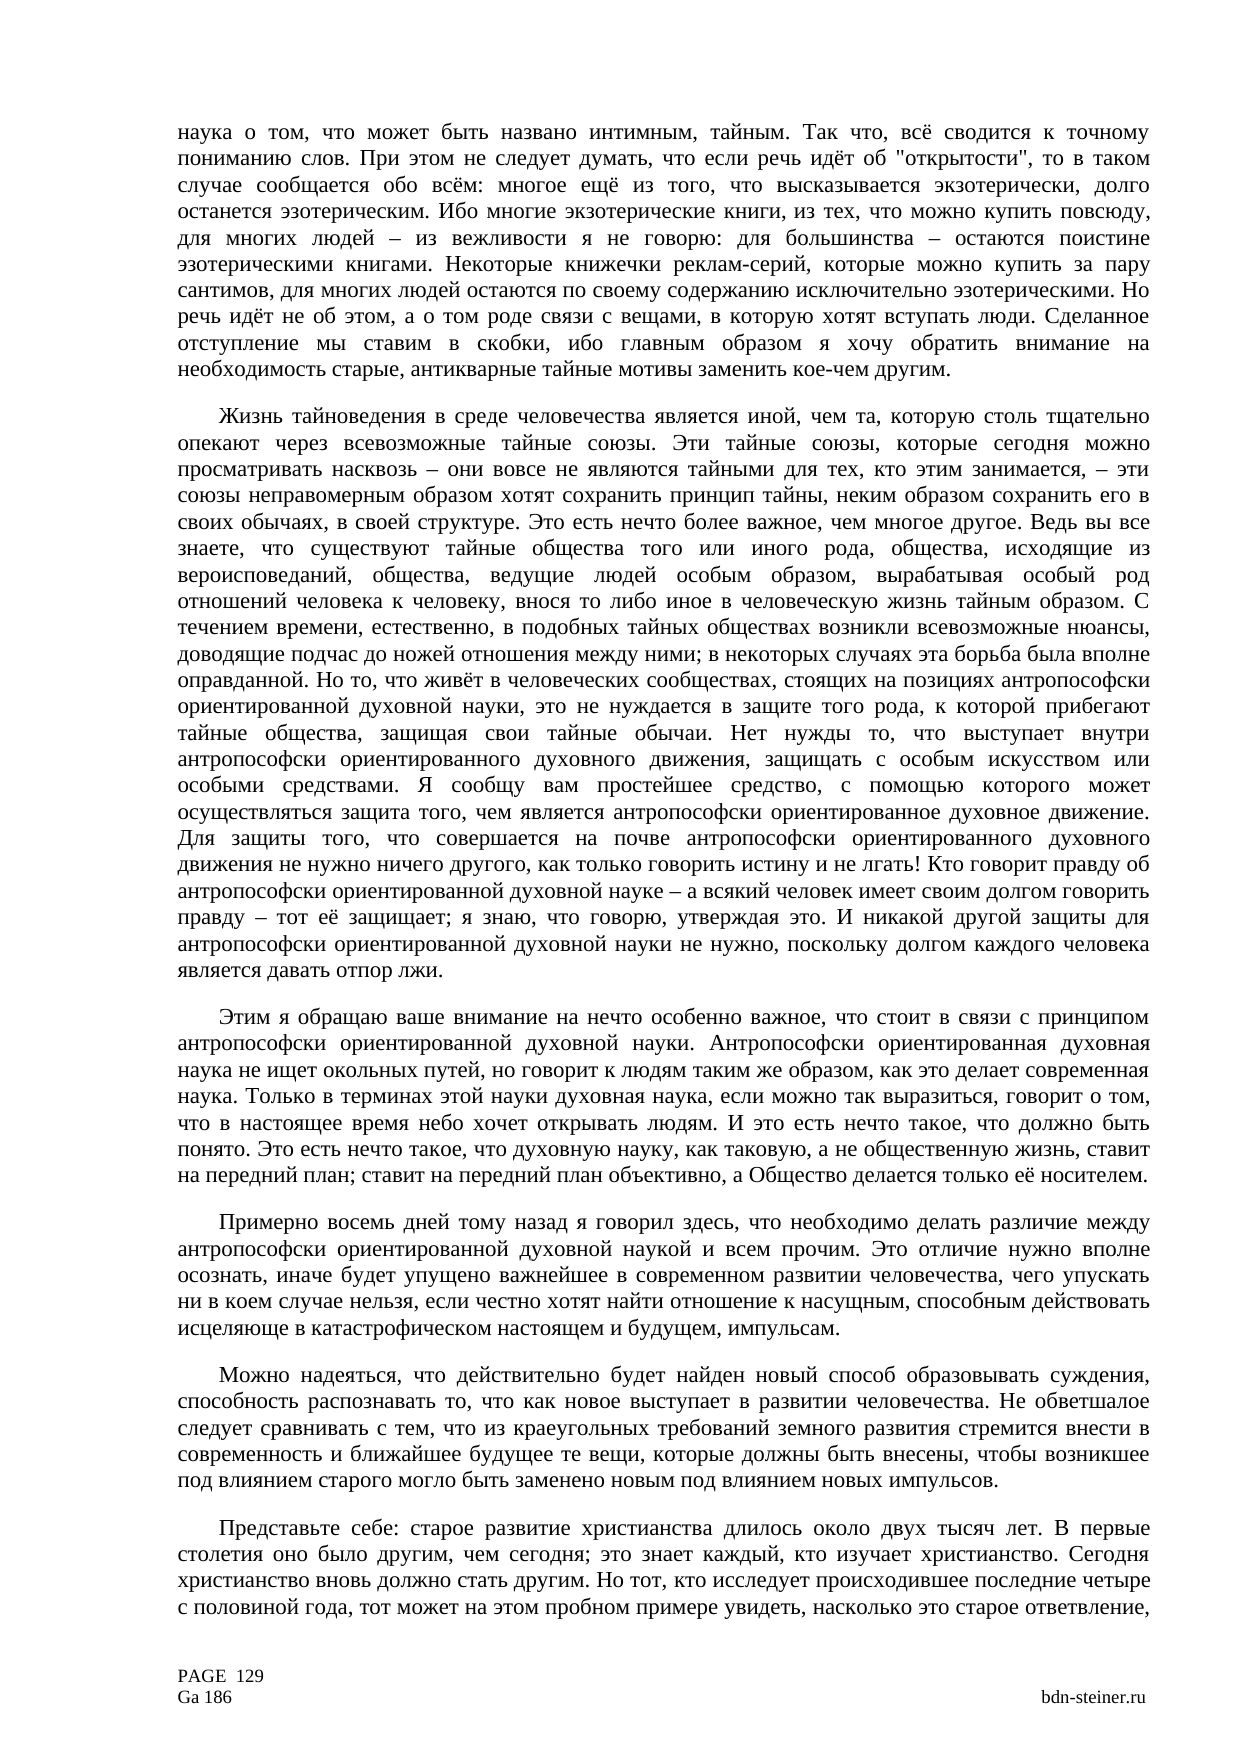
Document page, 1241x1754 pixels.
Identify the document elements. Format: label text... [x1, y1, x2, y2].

text Можно надеяться, что действительно будет найден новый способ образовывать суждения, способность распознавать то, что как новое выступает в развитии человечества. Не обветшалое следует сравнивать с тем, что из краеугольных требований земного развития стремится внести в современность и ближайшее будущее те вещи, которые должны быть внесены, чтобы возникшее под влиянием старого могло быть заменено новым под влиянием новых импульсов. [177, 1361, 1152, 1493]
text Представьте себе: старое развитие христианства длилось около двух тысяч лет. В первые столетия оно было другим, чем сегодня; это знает каждый, кто изучает христианство. Сегодня христианство вновь должно стать другим. Но тот, кто исследует происходившее последние четыре с половиной года, тот может на этом пробном примере увидеть, насколько это старое ответвление, [177, 1514, 1152, 1619]
text Этим я обращаю ваше внимание на нечто особенно важное, что стоит в связи с принципом антропософски ориентированной духовной науки. Антропософски ориентированная духовная наука не ищет окольных путей, но говорит к людям таким же образом, как это делает современная наука. Только в терминах этой науки духовная наука, если можно так выразиться, говорит о том, что в настоящее время небо хочет открывать людям. И это есть нечто такое, что должно быть понято. Это есть нечто такое, что духовную науку, как таковую, а не общественную жизнь, ставит на передний план; ставит на передний план объективно, а Общество делается только её носителем. [177, 1003, 1152, 1188]
text наука о том, что может быть названо интимным, тайным. Так что, всё сводится к точному пониманию слов. При этом не следует думать, что если речь идёт об "открытости", то в таком случае сообщается обо всём: многое ещё из того, что высказывается экзотерически, долго останется эзотерическим. Ибо многие экзотерические книги, из тех, что можно купить повсюду, для многих людей – из вежливости я не говорю: для большинства – остаются поистине эзотерическими книгами. Некоторые книжечки реклам-серий, которые можно купить за пару сантимов, для многих людей остаются по своему содержанию исключительно эзотерическими. Но речь идёт не об этом, а о том роде связи с вещами, в которую хотят вступать люди. Сделанное отступление мы ставим в скобки, ибо главным образом я хочу обратить внимание на необходимость старые, антикварные тайные мотивы заменить кое-чем другим. [177, 118, 1152, 382]
text Примерно восемь дней тому назад я говорил здесь, что необходимо делать различие между антропософски ориентированной духовной наукой и всем прочим. Это отличие нужно вполне осознать, иначе будет упущено важнейшее в современном развитии человечества, чего упускать ни в коем случае нельзя, если честно хотят найти отношение к насущным, способным действовать исцеляюще в катастрофическом настоящем и будущем, импульсам. [177, 1208, 1152, 1340]
text Жизнь тайноведения в среде человечества является иной, чем та, которую столь тщательно опекают через всевозможные тайные союзы. Эти тайные союзы, которые сегодня можно просматривать насквозь – они вовсе не являются тайными для тех, кто этим занимается, – эти союзы неправомерным образом хотят сохранить принцип тайны, неким образом сохранить его в своих обычаях, в своей структуре. Это есть нечто более важное, чем многое другое. Ведь вы все знаете, что существуют тайные общества того или иного рода, общества, исходящие из вероисповеданий, общества, ведущие людей особым образом, вырабатывая особый род отношений человека к человеку, внося то либо иное в человеческую жизнь тайным образом. С течением времени, естественно, в подобных тайных обществах возникли всевозможные нюансы, доводящие подчас до ножей отношения между ними; в некоторых случаях эта борьба была вполне оправданной. Но то, что живёт в человеческих сообществах, стоящих на позициях антропософски ориентированной духовной науки, это не нуждается в защите того рода, к которой прибегают тайные общества, защищая свои тайные обычаи. Нет нужды то, что выступает внутри антропософски ориентированного духовного движения, защищать с особым искусством или особыми средствами. Я сообщу вам простейшее средство, с помощью которого может осуществляться защита того, чем является антропософски ориентированное духовное движение. Для защиты того, что совершается на почве антропософски ориентированного духовного движения не нужно ничего другого, как только говорить истину и не лгать! Кто говорит правду об антропософски ориентированной духовной науке – а всякий человек имеет своим долгом говорить правду – тот её защищает; я знаю, что говорю, утверждая это. И никакой другой защиты для антропософски ориентированной духовной науки не нужно, поскольку долгом каждого человека является давать отпор лжи. [177, 402, 1152, 982]
